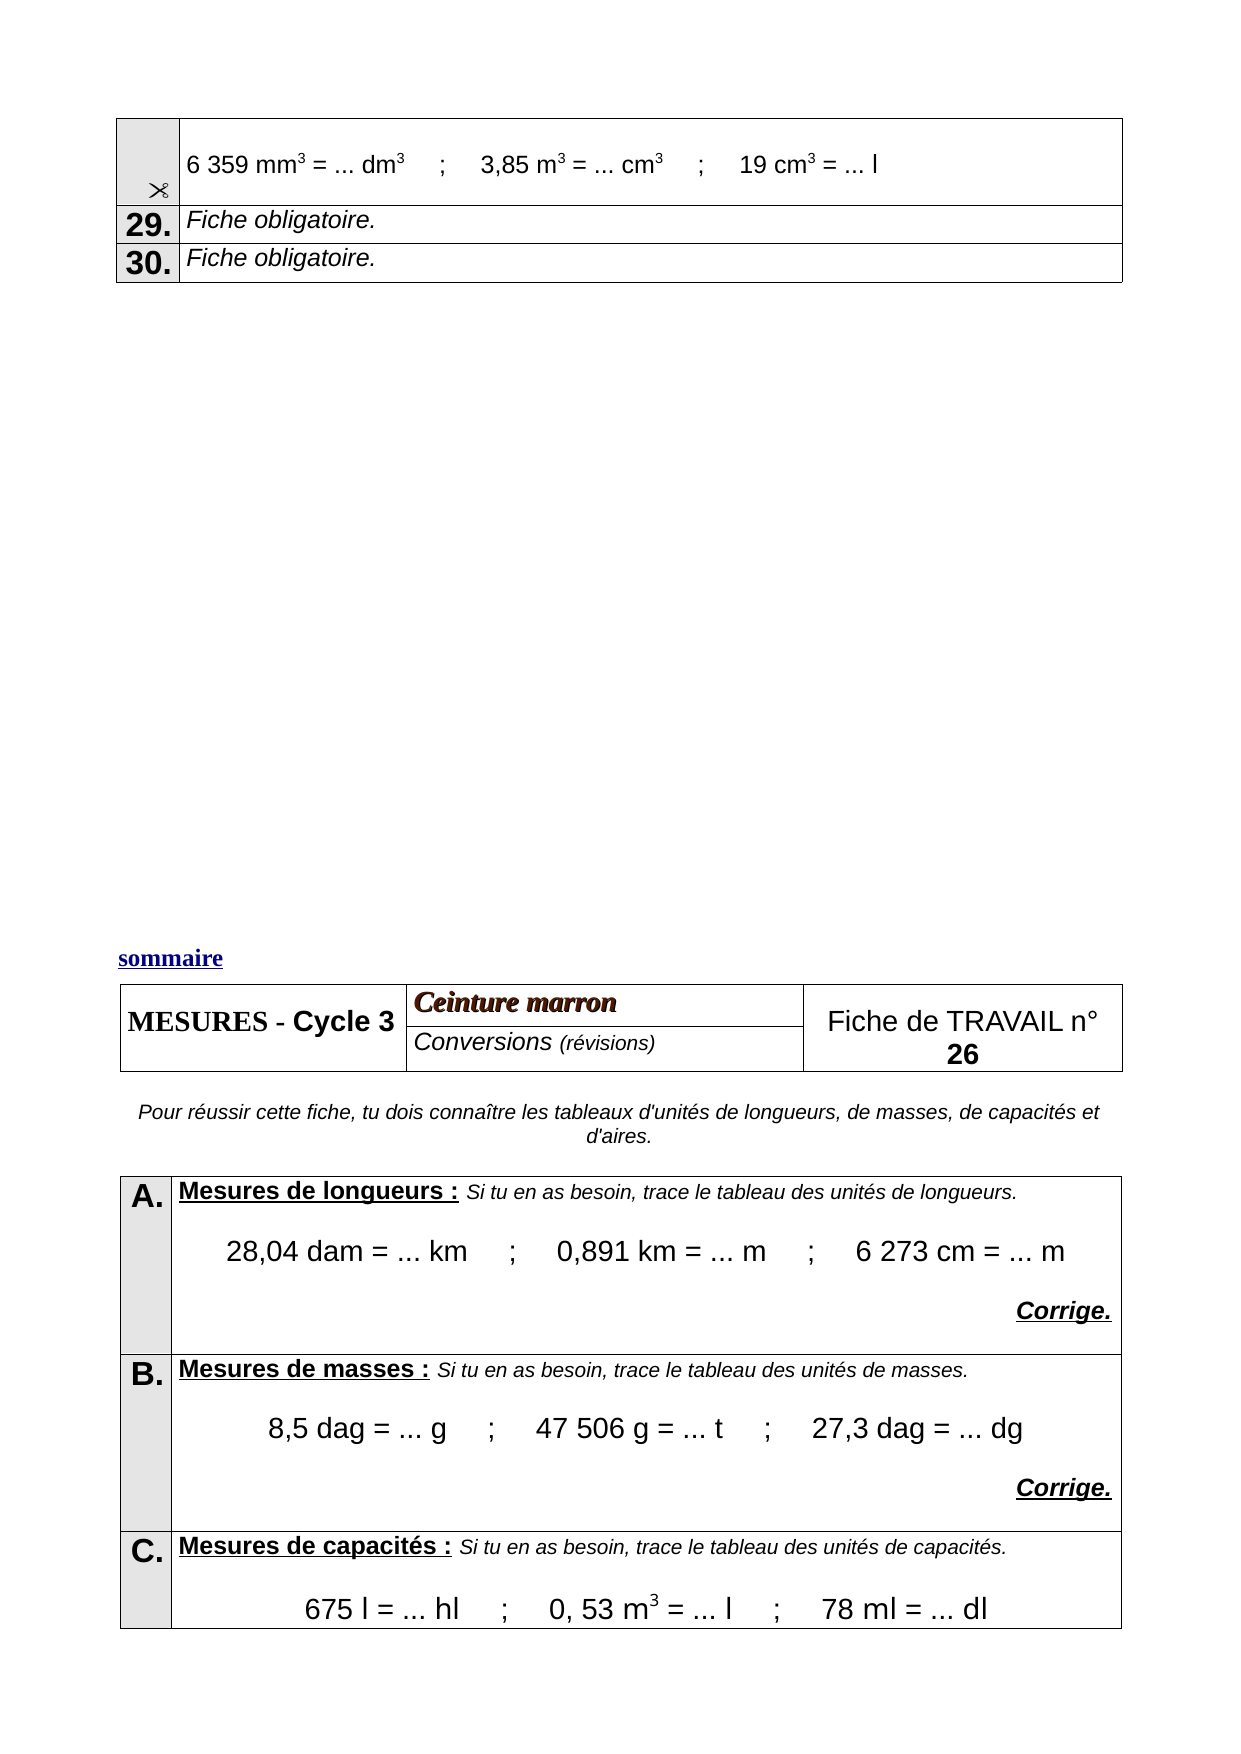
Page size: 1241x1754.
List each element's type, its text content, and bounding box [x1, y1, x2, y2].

table_header A. [121, 1177, 171, 1353]
table_cell C. [121, 1532, 171, 1628]
table_cell B. [121, 1355, 171, 1531]
table_header Ceinture marron [407, 985, 803, 1026]
table_header Mesures de longueurs : Si tu en as besoin, trace le tableau des unités de longueurs. 28,04 dam = ... km ; 0,891 km = ... m ; 6 273 cm = ... m Corrige. [172, 1177, 1121, 1353]
table_cell Mesures de capacités : Si tu en as besoin, trace le tableau des unités de capacités. 675 l = ... hl ; 0, 53 m3 = ... l ; 78 ml = ... dl [172, 1532, 1121, 1628]
text sommaire [118, 943, 1122, 972]
table_cell Fiche obligatoire. [180, 244, 1122, 282]
table_cell Conversions (révisions) [407, 1027, 803, 1071]
text Pour réussir cette fiche, tu dois connaître les tableaux d'unités de longueurs, de masses, de capacités et d'aires. [118, 1099, 1122, 1147]
table_header MESURES - Cycle 3 [121, 985, 406, 1071]
table_cell 28. [117, 119, 179, 204]
table_cell Fiche obligatoire. [180, 206, 1122, 243]
table_cell 29. [117, 206, 179, 243]
table_cell Mesures de masses : Si tu en as besoin, trace le tableau des unités de masses. 8,5 dag = ... g ; 47 506 g = ... t ; 27,3 dag = ... dg Corrige. [172, 1355, 1121, 1531]
table_header Fiche de TRAVAIL n° 26 [804, 985, 1122, 1071]
table_cell 30. [117, 244, 179, 282]
table_cell 6 359 mm3 = ... dm3 ; 3,85 m3 = ... cm3 ; 19 cm3 = ... l [180, 119, 1122, 204]
